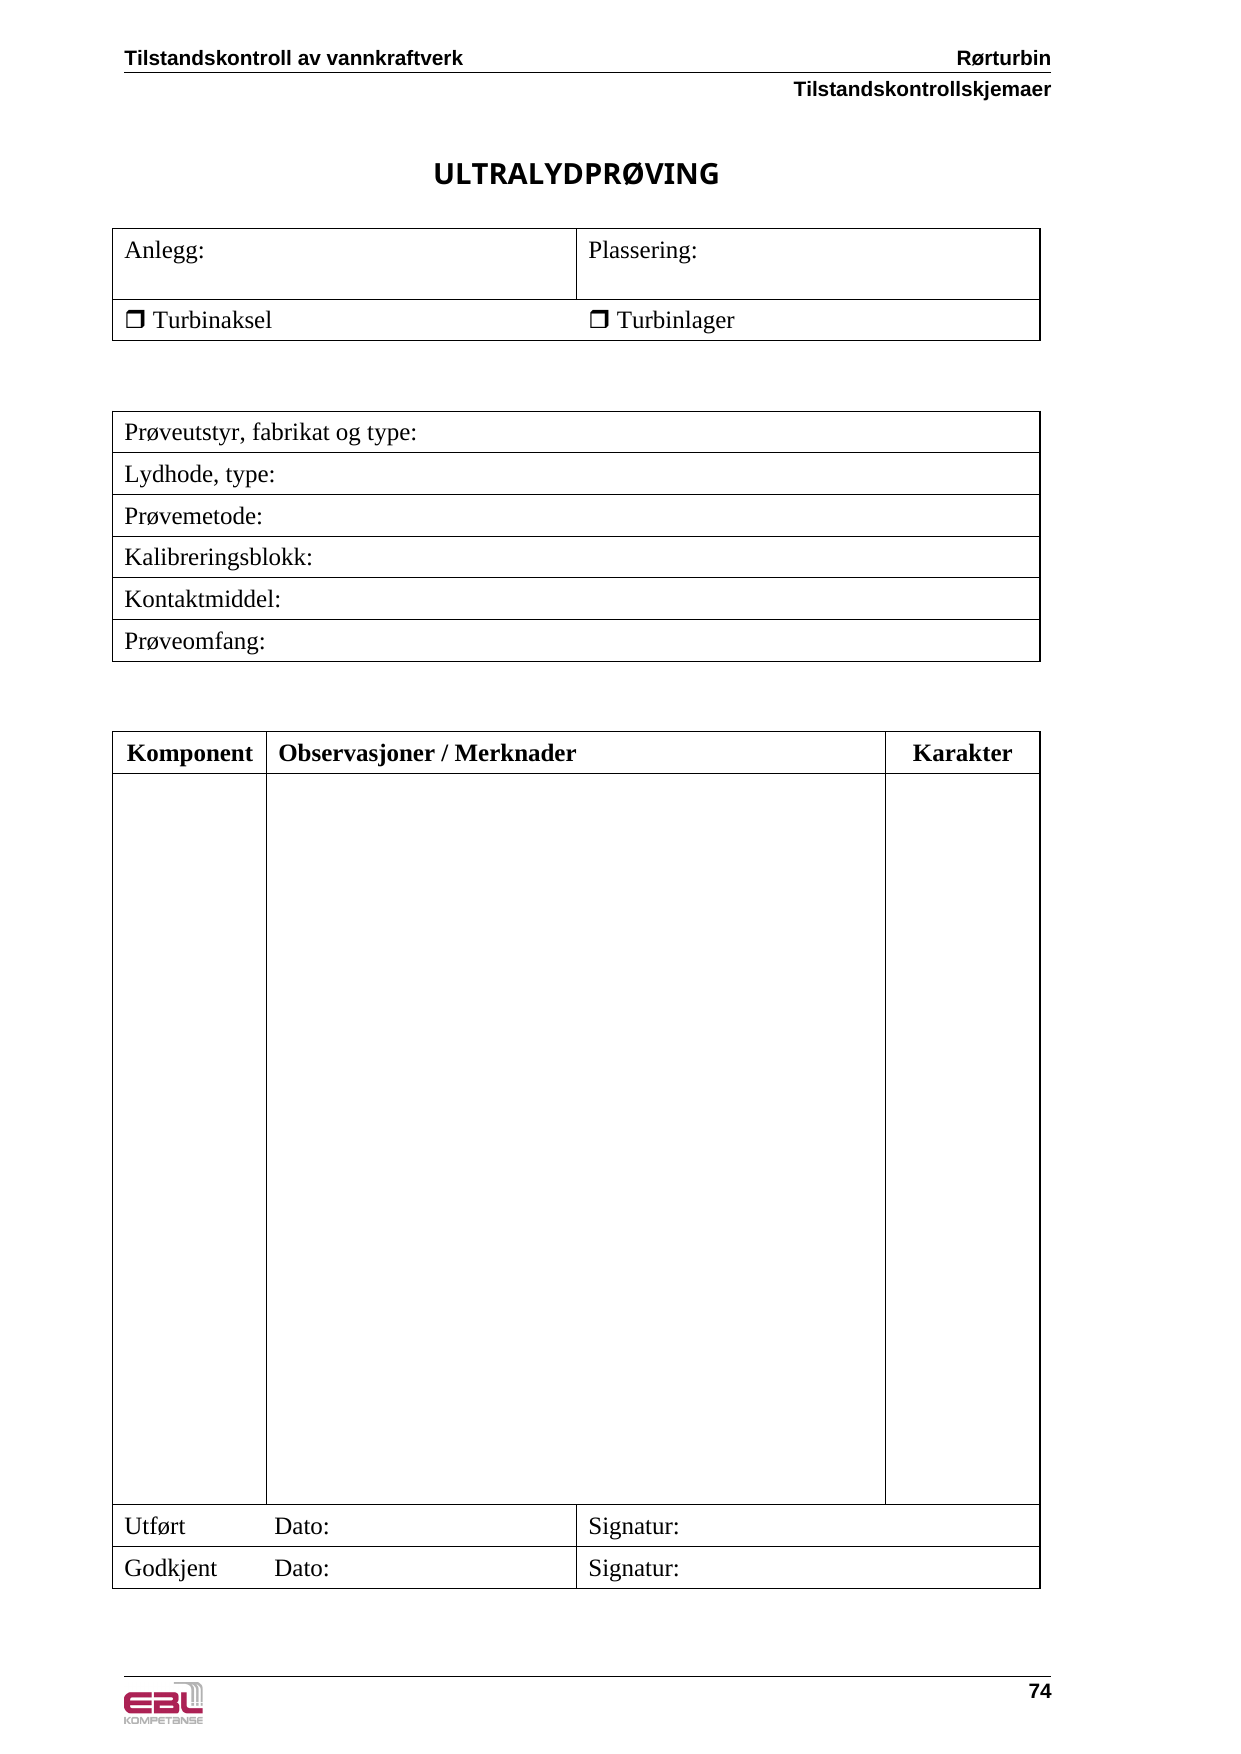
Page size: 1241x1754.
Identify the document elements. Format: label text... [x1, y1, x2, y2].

table_cell [886, 774, 1039, 1504]
table_cell Signatur: [577, 1547, 1039, 1588]
table_cell Kontaktmiddel: [113, 578, 1039, 619]
table_cell Prøvemetode: [113, 495, 1039, 536]
table_cell Signatur: [577, 1505, 1039, 1546]
table_cell  Turbinlager [577, 300, 1039, 340]
table_cell Anlegg: [113, 229, 576, 298]
table_cell Prøveutstyr, fabrikat og type: [113, 412, 1039, 452]
table_cell [113, 774, 266, 1504]
table_cell Komponent [113, 732, 266, 773]
table_cell Kalibreringsblokk: [113, 537, 1039, 577]
table_cell [113, 341, 577, 411]
table_cell [113, 662, 1040, 731]
table_cell Prøveomfang: [113, 620, 1039, 661]
table_cell Godkjent Dato: [113, 1547, 576, 1588]
table_cell Observasjoner / Merknader [267, 732, 885, 773]
table_header ULTRALYDPRØVING [113, 148, 1040, 228]
table_cell Plassering: [577, 229, 1039, 298]
table_cell Karakter [886, 732, 1039, 773]
table_cell [577, 341, 1040, 411]
table_cell  Turbinaksel [113, 300, 577, 340]
table_cell Lydhode, type: [113, 453, 1039, 494]
table_cell [267, 774, 885, 1504]
table_cell Utført Dato: [113, 1505, 576, 1546]
picture [124, 1682, 203, 1724]
